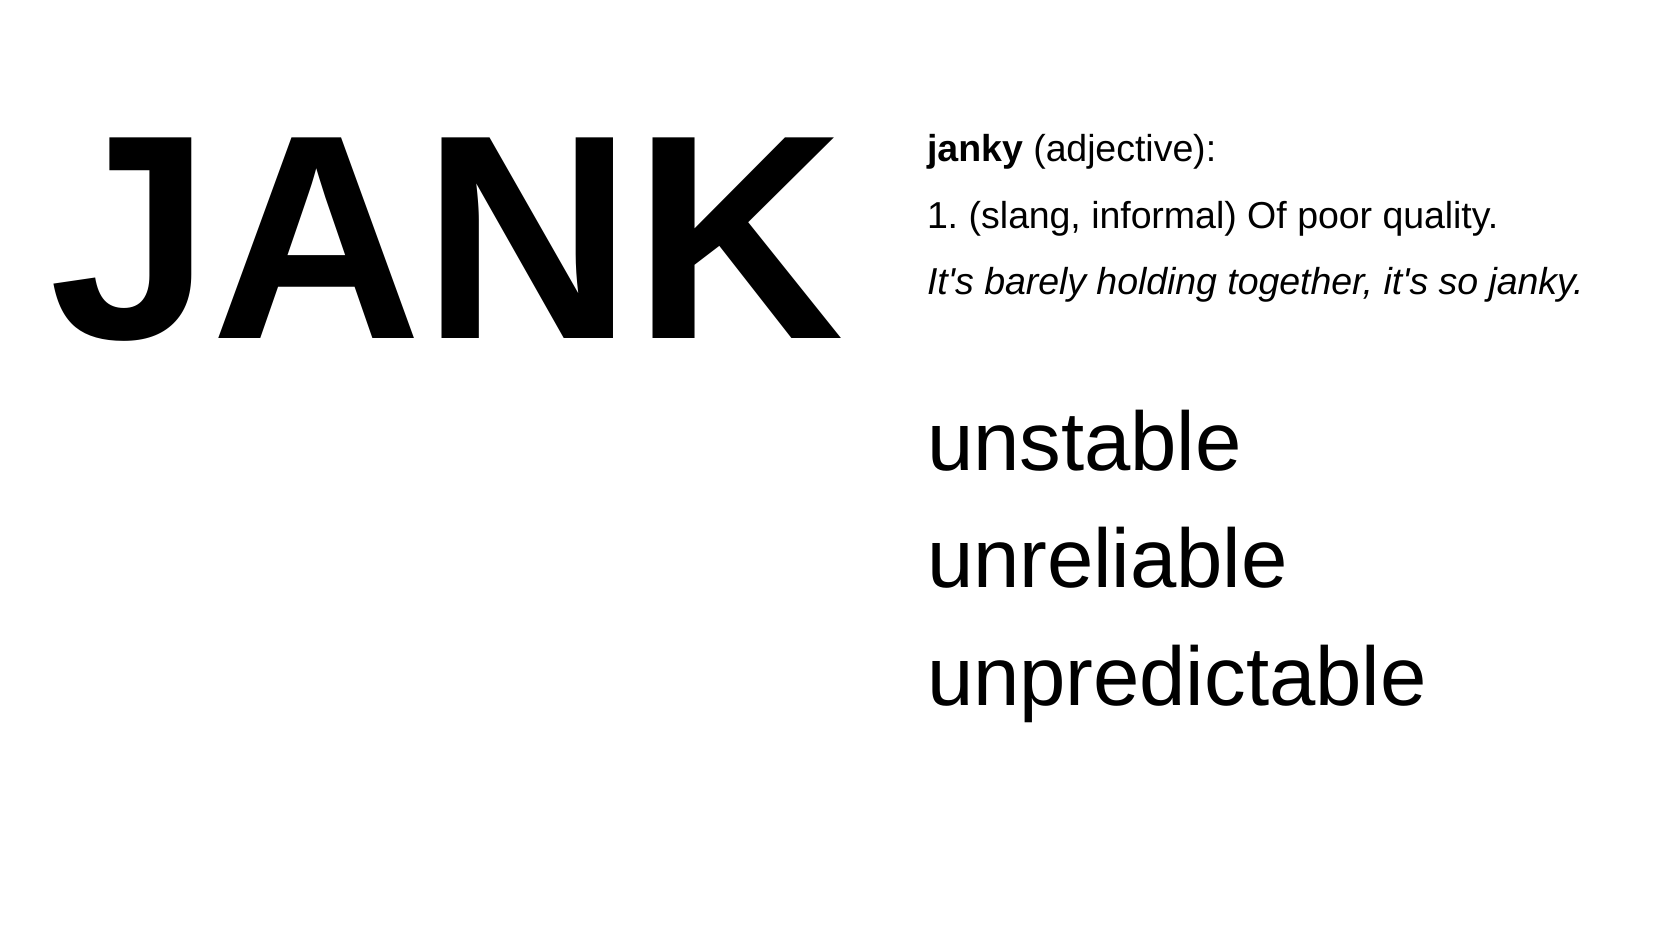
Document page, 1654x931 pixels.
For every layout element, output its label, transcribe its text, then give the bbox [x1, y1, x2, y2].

text_box janky (adjective): 1. (slang, informal) Of poor quality. It's barely holding together, it's so janky. unstable unreliable unpredictable [912, 120, 1615, 931]
text_box JANK [35, 67, 889, 726]
